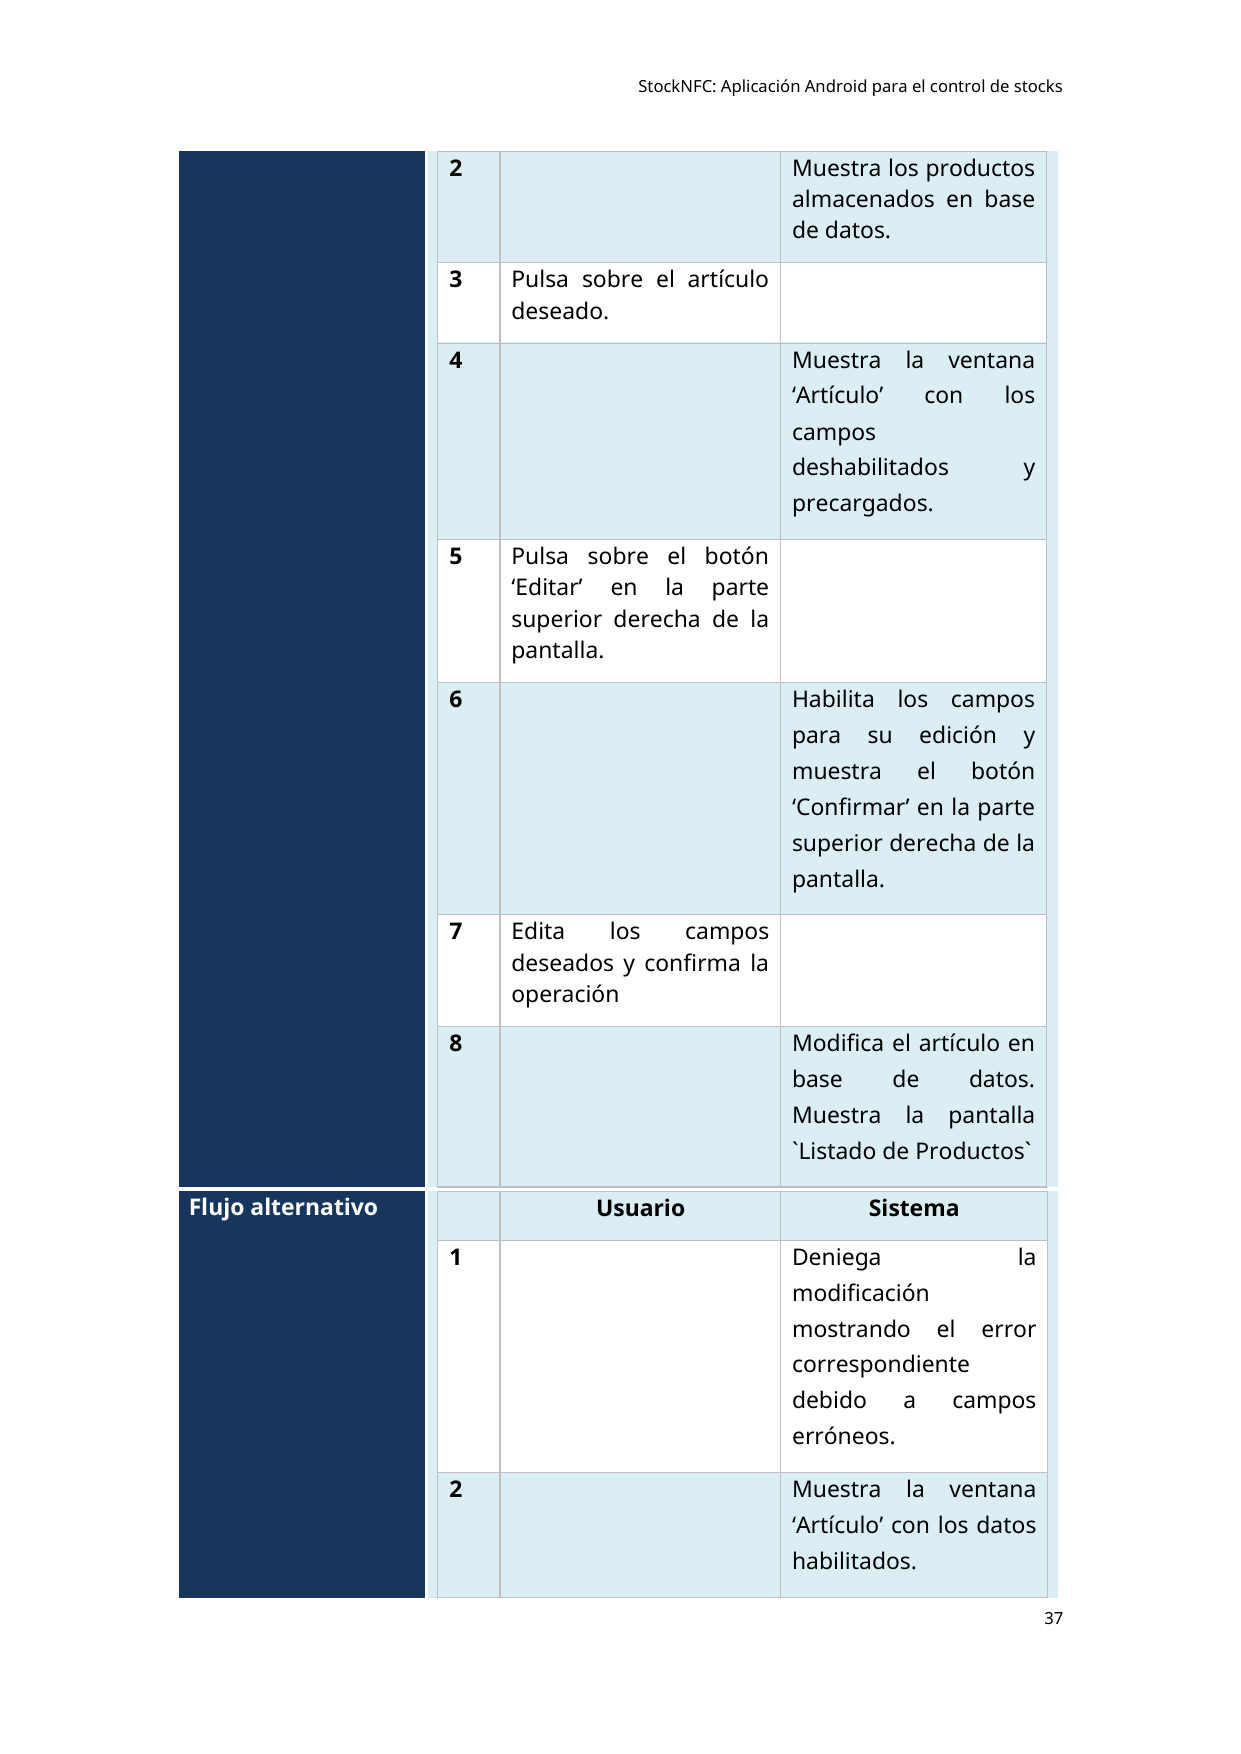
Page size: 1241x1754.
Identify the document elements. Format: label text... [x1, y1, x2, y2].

table_cell [781, 540, 1046, 682]
table_cell 8 [438, 1027, 499, 1186]
table_cell Deniega la modificación mostrando el error correspondiente debido a campos erróneos. [781, 1241, 1047, 1472]
table_cell Muestra los productos almacenados en base de datos. [781, 152, 1046, 262]
table_cell 4 [438, 344, 499, 539]
table_cell Edita los campos deseados y confirma la operación [501, 915, 780, 1026]
table_cell Muestra la ventana ‘Artículo’ con los datos habilitados. [781, 1473, 1047, 1597]
table_header Sistema [781, 1192, 1047, 1239]
table_cell 6 [438, 683, 499, 914]
table_cell 1 [438, 1241, 499, 1472]
table_cell [501, 683, 780, 914]
table_cell [501, 152, 780, 262]
table_cell 3 [438, 263, 499, 342]
table_cell Flujo alternativo [179, 1191, 425, 1598]
table_cell [428, 1191, 437, 1598]
table_cell Pulsa sobre el botón ‘Editar’ en la parte superior derecha de la pantalla. [501, 540, 780, 682]
table_cell 5 [438, 540, 499, 682]
table_header [438, 1192, 499, 1239]
table_cell 2 [438, 1473, 499, 1597]
table_cell [501, 1027, 780, 1186]
table_cell Pulsa sobre el artículo deseado. [501, 263, 780, 342]
table_cell [501, 344, 780, 539]
table_cell 2 [438, 152, 499, 262]
table_cell [1047, 151, 1058, 1187]
table_cell [501, 1473, 780, 1597]
table_cell [179, 151, 425, 1187]
table_cell [781, 263, 1046, 342]
table_header Usuario [501, 1192, 780, 1239]
table_cell [1048, 1191, 1058, 1598]
table_cell Habilita los campos para su edición y muestra el botón ‘Confirmar’ en la parte superior derecha de la pantalla. [781, 683, 1046, 914]
table_cell Muestra la ventana ‘Artículo’ con los campos deshabilitados y precargados. [781, 344, 1046, 539]
table_cell [781, 915, 1046, 1026]
table_cell 7 [438, 915, 499, 1026]
table_cell Modifica el artículo en base de datos. Muestra la pantalla `Listado de Productos` [781, 1027, 1046, 1186]
table_cell [501, 1241, 780, 1472]
table_cell [428, 151, 437, 1187]
